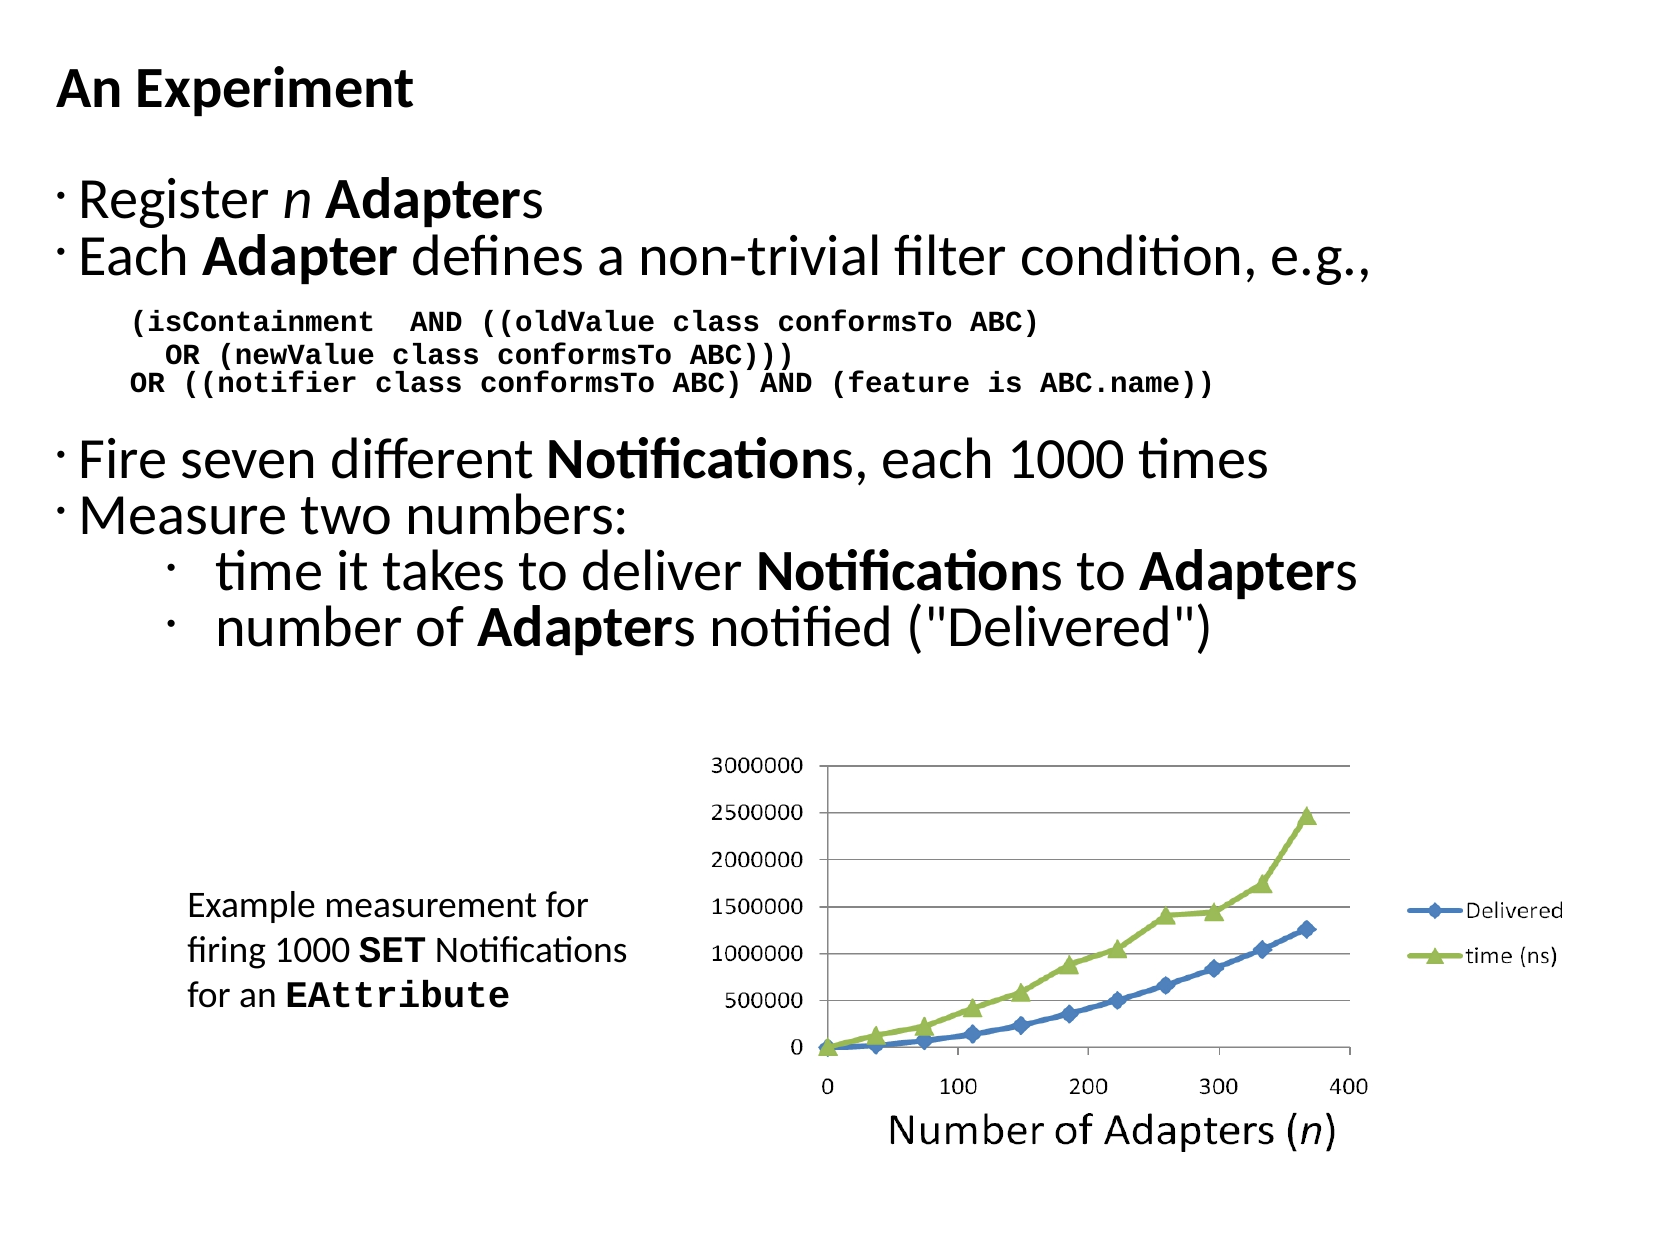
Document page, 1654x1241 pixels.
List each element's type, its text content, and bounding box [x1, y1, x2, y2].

text_box Example measurement for firing 1000 SET Notifications for an EAttribute [172, 865, 702, 1024]
text_box An Experiment Register n Adapters Each Adapter defines a non-trivial filter condition, e.g., (isContainment AND ((oldValue class conformsTo ABC) OR (newValue class conformsTo ABC))) OR ((notifier class conformsTo ABC) AND (feature is ABC.name)) Fire seven different Notifications, each 1000 times Measure two numbers: time it takes to deliver Notifications to Adapters number of Adapters notified ("Delivered") [41, 47, 1580, 722]
picture [702, 748, 1571, 1158]
